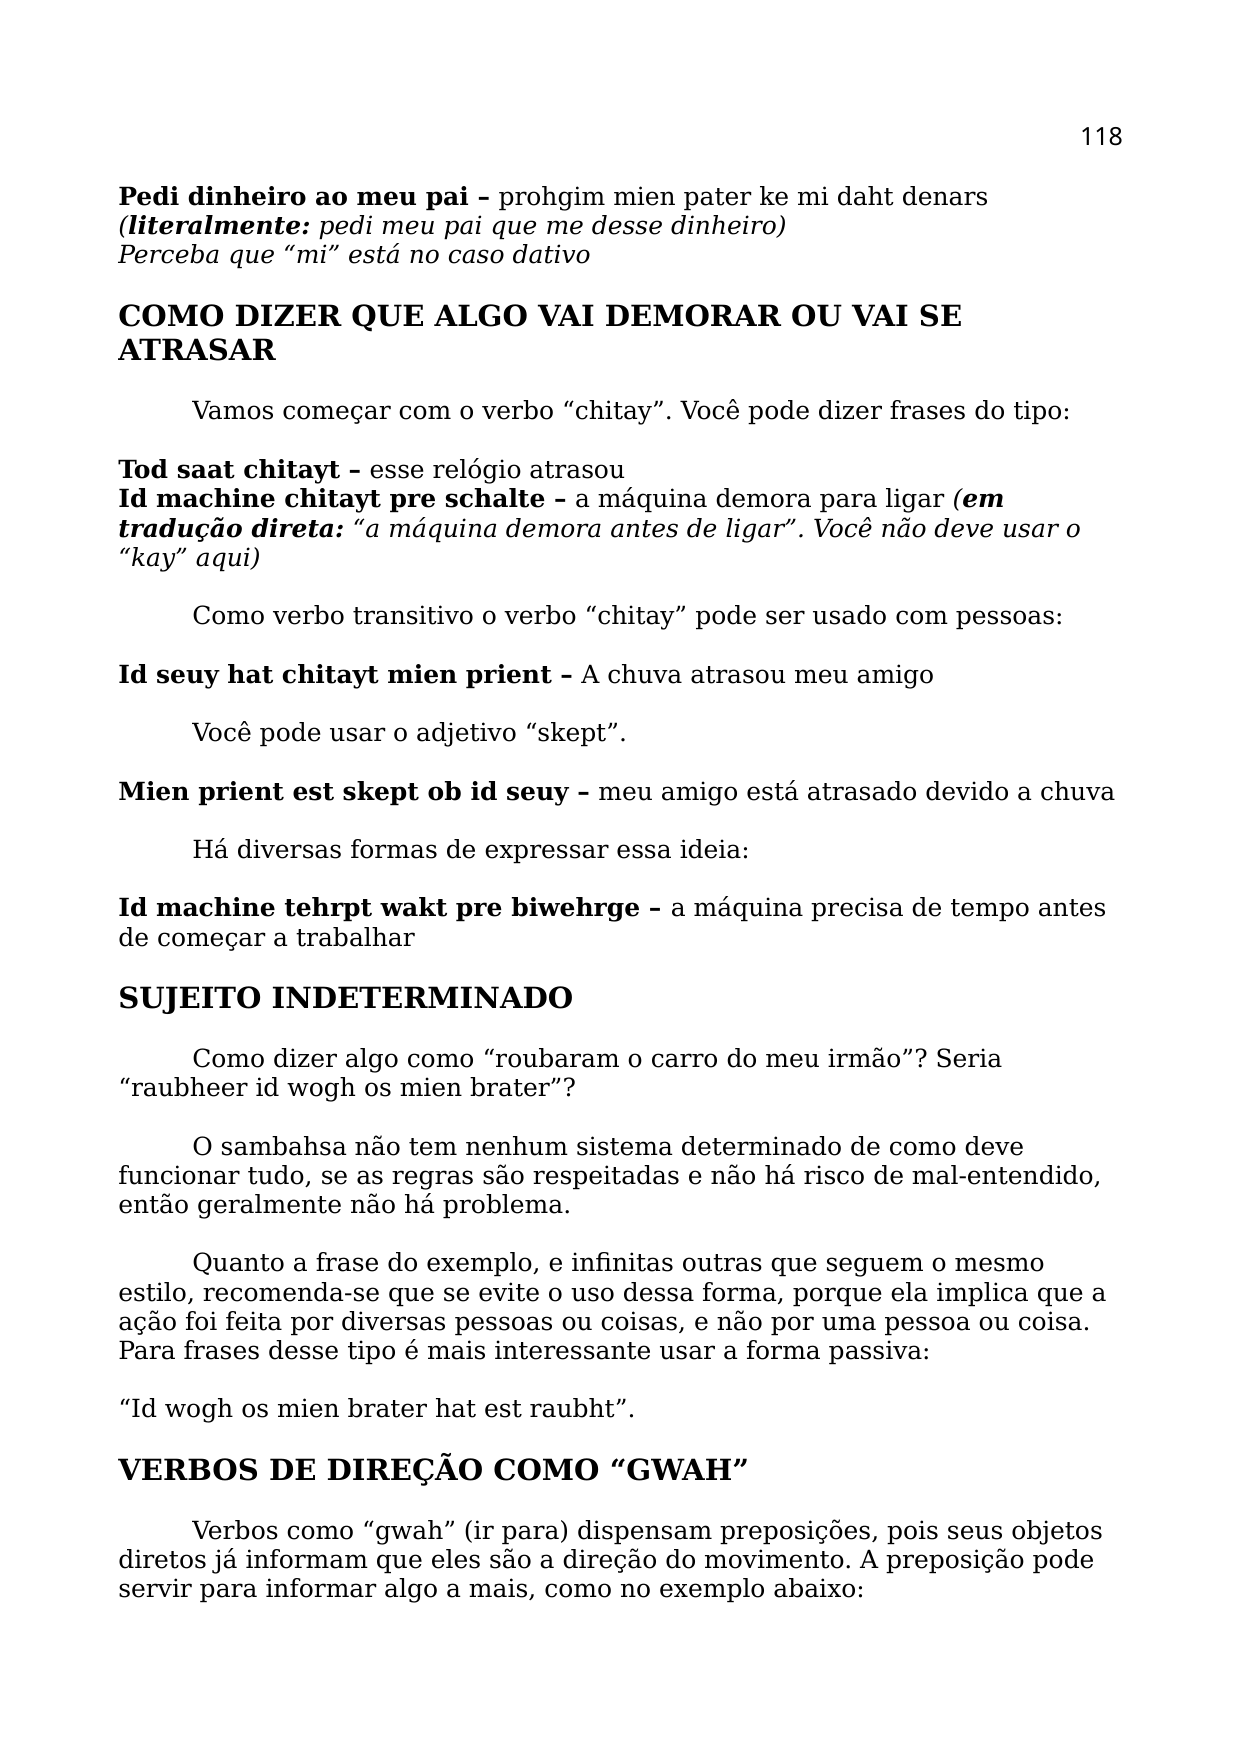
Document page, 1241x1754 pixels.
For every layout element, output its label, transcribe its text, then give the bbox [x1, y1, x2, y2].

text Como dizer algo como “roubaram o carro do meu irmão”? Seria “raubheer id wogh os mien brater”? [118, 1044, 1123, 1103]
text Id seuy hat chitayt mien prient – A chuva atrasou meu amigo [118, 659, 1123, 689]
text Mien prient est skept ob id seuy – meu amigo está atrasado devido a chuva [118, 776, 1123, 806]
text Você pode usar o adjetivo “skept”. [118, 718, 1123, 747]
text Há diversas formas de expressar essa ideia: [118, 835, 1123, 864]
text Id machine chitayt pre schalte – a máquina demora para ligar (em tradução direta: “a máquina demora antes de ligar”. Você não deve usar o “kay” aqui) [118, 484, 1123, 572]
text “Id wogh os mien brater hat est raubht”. [118, 1394, 1123, 1424]
text Como verbo transitivo o verbo “chitay” pode ser usado com pessoas: [118, 601, 1123, 630]
text Tod saat chitayt – esse relógio atrasou [118, 455, 1123, 484]
text Vamos começar com o verbo “chitay”. Você pode dizer frases do tipo: [118, 396, 1123, 426]
subtitle VERBOS DE DIREÇÃO COMO “GWAH” [118, 1453, 1123, 1487]
text Id machine tehrpt wakt pre biwehrge – a máquina precisa de tempo antes de começar a trabalhar [118, 893, 1123, 952]
subtitle SUJEITO INDETERMINADO [118, 981, 1123, 1015]
text O sambahsa não tem nenhum sistema determinado de como deve funcionar tudo, se as regras são respeitadas e não há risco de mal-entendido, então geralmente não há problema. [118, 1132, 1123, 1219]
text Verbos como “gwah” (ir para) dispensam preposições, pois seus objetos diretos já informam que eles são a direção do movimento. A preposição pode servir para informar algo a mais, como no exemplo abaixo: [118, 1516, 1123, 1604]
text Quanto a frase do exemplo, e infinitas outras que seguem o mesmo estilo, recomenda-se que se evite o uso dessa forma, porque ela implica que a ação foi feita por diversas pessoas ou coisas, e não por uma pessoa ou coisa. Para frases desse tipo é mais interessante usar a forma passiva: [118, 1249, 1123, 1365]
subtitle COMO DIZER QUE ALGO VAI DEMORAR OU VAI SE ATRASAR [118, 299, 1123, 367]
text Perceba que “mi” está no caso dativo [118, 240, 1123, 269]
text Pedi dinheiro ao meu pai – prohgim mien pater ke mi daht denars (literalmente: pedi meu pai que me desse dinheiro) [118, 182, 1123, 240]
